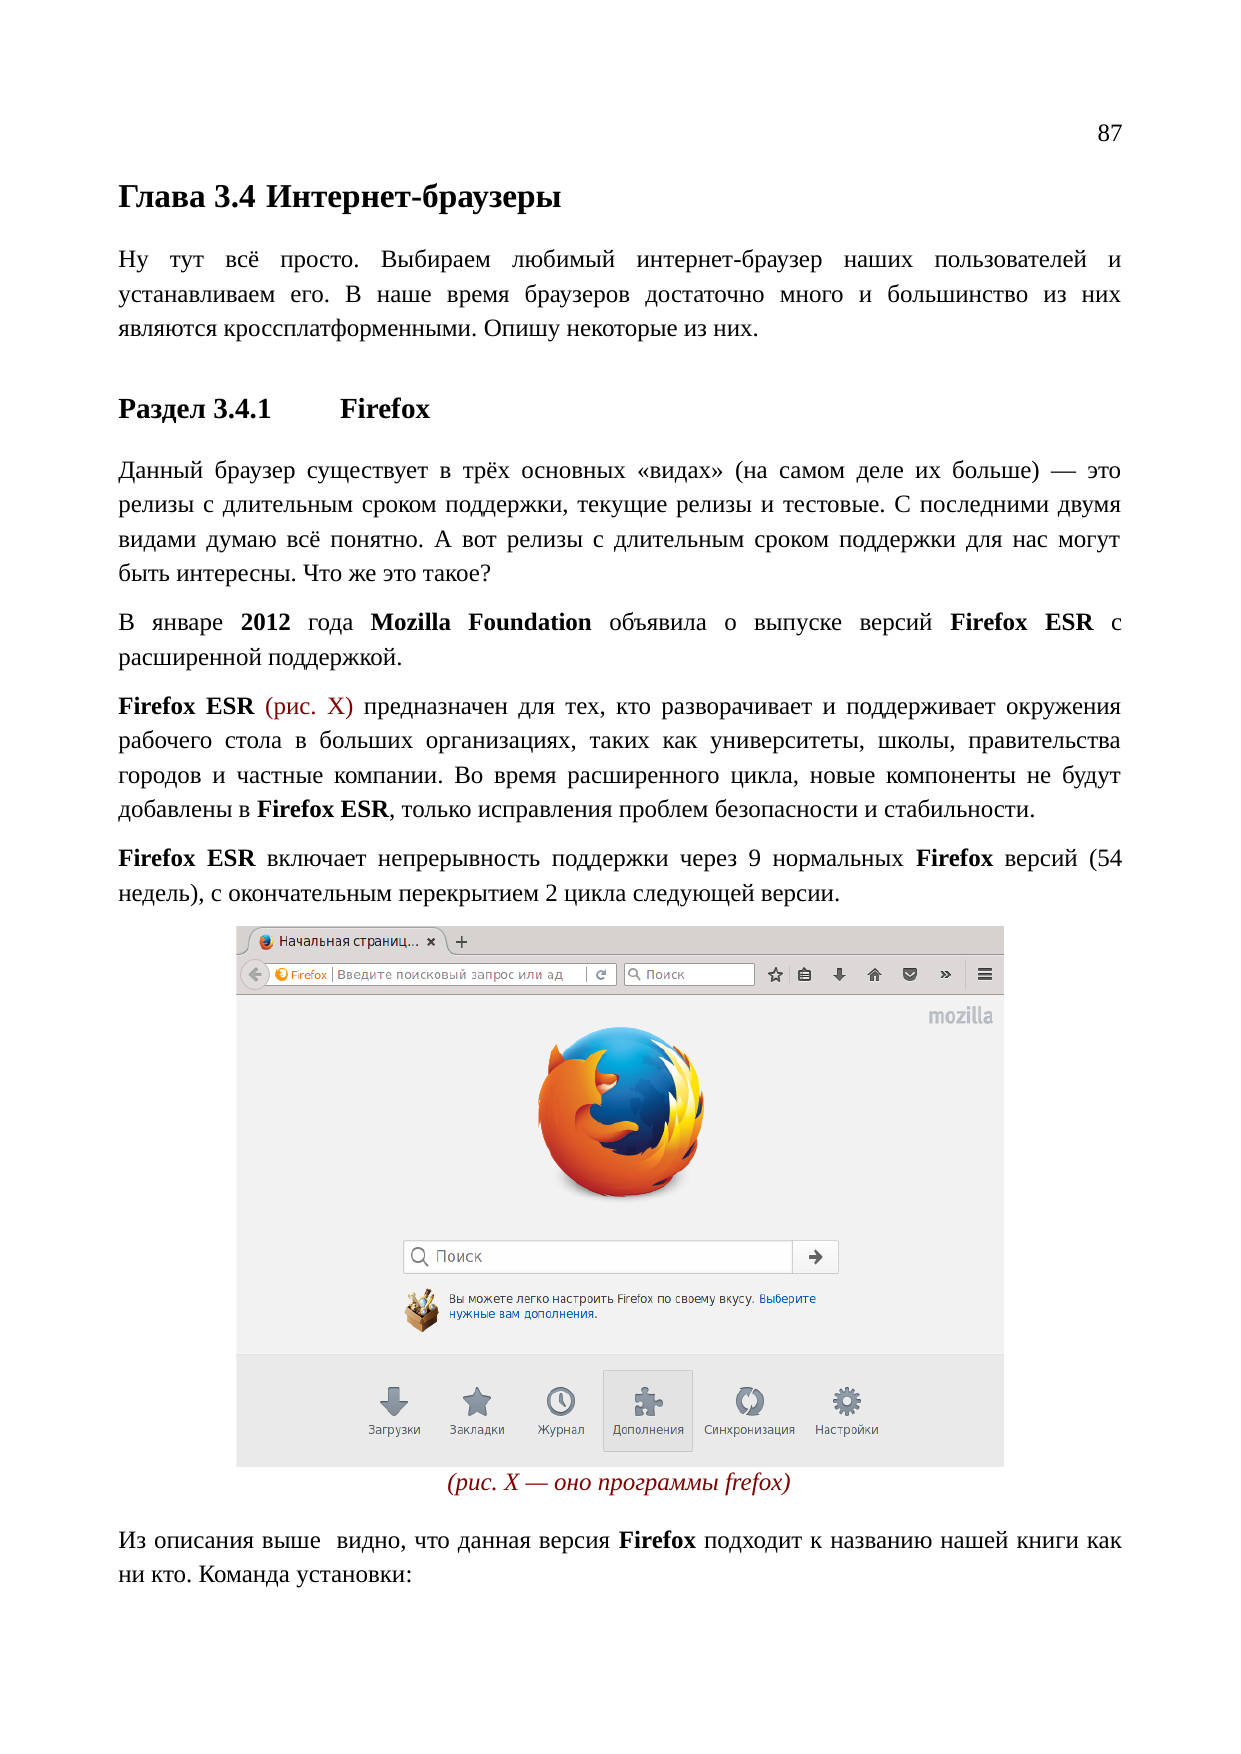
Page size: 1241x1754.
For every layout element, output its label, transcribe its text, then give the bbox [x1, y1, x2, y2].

subtitle Интернет-браузеры [118, 176, 1122, 215]
text Из описания выше видно, что данная версия Firefox подходит к названию нашей книги как ни кто. Команда установки: [118, 1525, 1122, 1588]
text Ну тут всё просто. Выбираем любимый интернет-браузер наших пользователей и устанавливаем его. В наше время браузеров достаточно много и большинство из них являются кроссплатформенными. Опишу некоторые из них. [118, 244, 1122, 342]
text Данный браузер существует в трёх основных «видах» (на самом деле их больше) — это релизы с длительным сроком поддержки, текущие релизы и тестовые. С последними двумя видами думаю всё понятно. А вот релизы с длительным сроком поддержки для нас могут быть интересны. Что же это такое? [118, 455, 1122, 587]
text Firefox ESR (рис. Х) предназначен для тех, кто разворачивает и поддерживает окружения рабочего стола в больших организациях, таких как университеты, школы, правительства городов и частные компании. Во время расширенного цикла, новые компоненты не будут добавлены в Firefox ESR, только исправления проблем безопасности и стабильности. [118, 691, 1122, 823]
picture [236, 926, 1004, 1467]
text (рис. Х — оно программы frefox) [118, 1467, 1122, 1495]
text Firefox ESR включает непрерывность поддержки через 9 нормальных Firefox версий (54 недель), с окончательным перекрытием 2 цикла следующей версии. [118, 843, 1122, 906]
text В январе 2012 года Mozilla Foundation объявила о выпуске версий Firefox ESR c расширенной поддержкой. [118, 607, 1122, 670]
subtitle Firefox [118, 392, 1122, 425]
